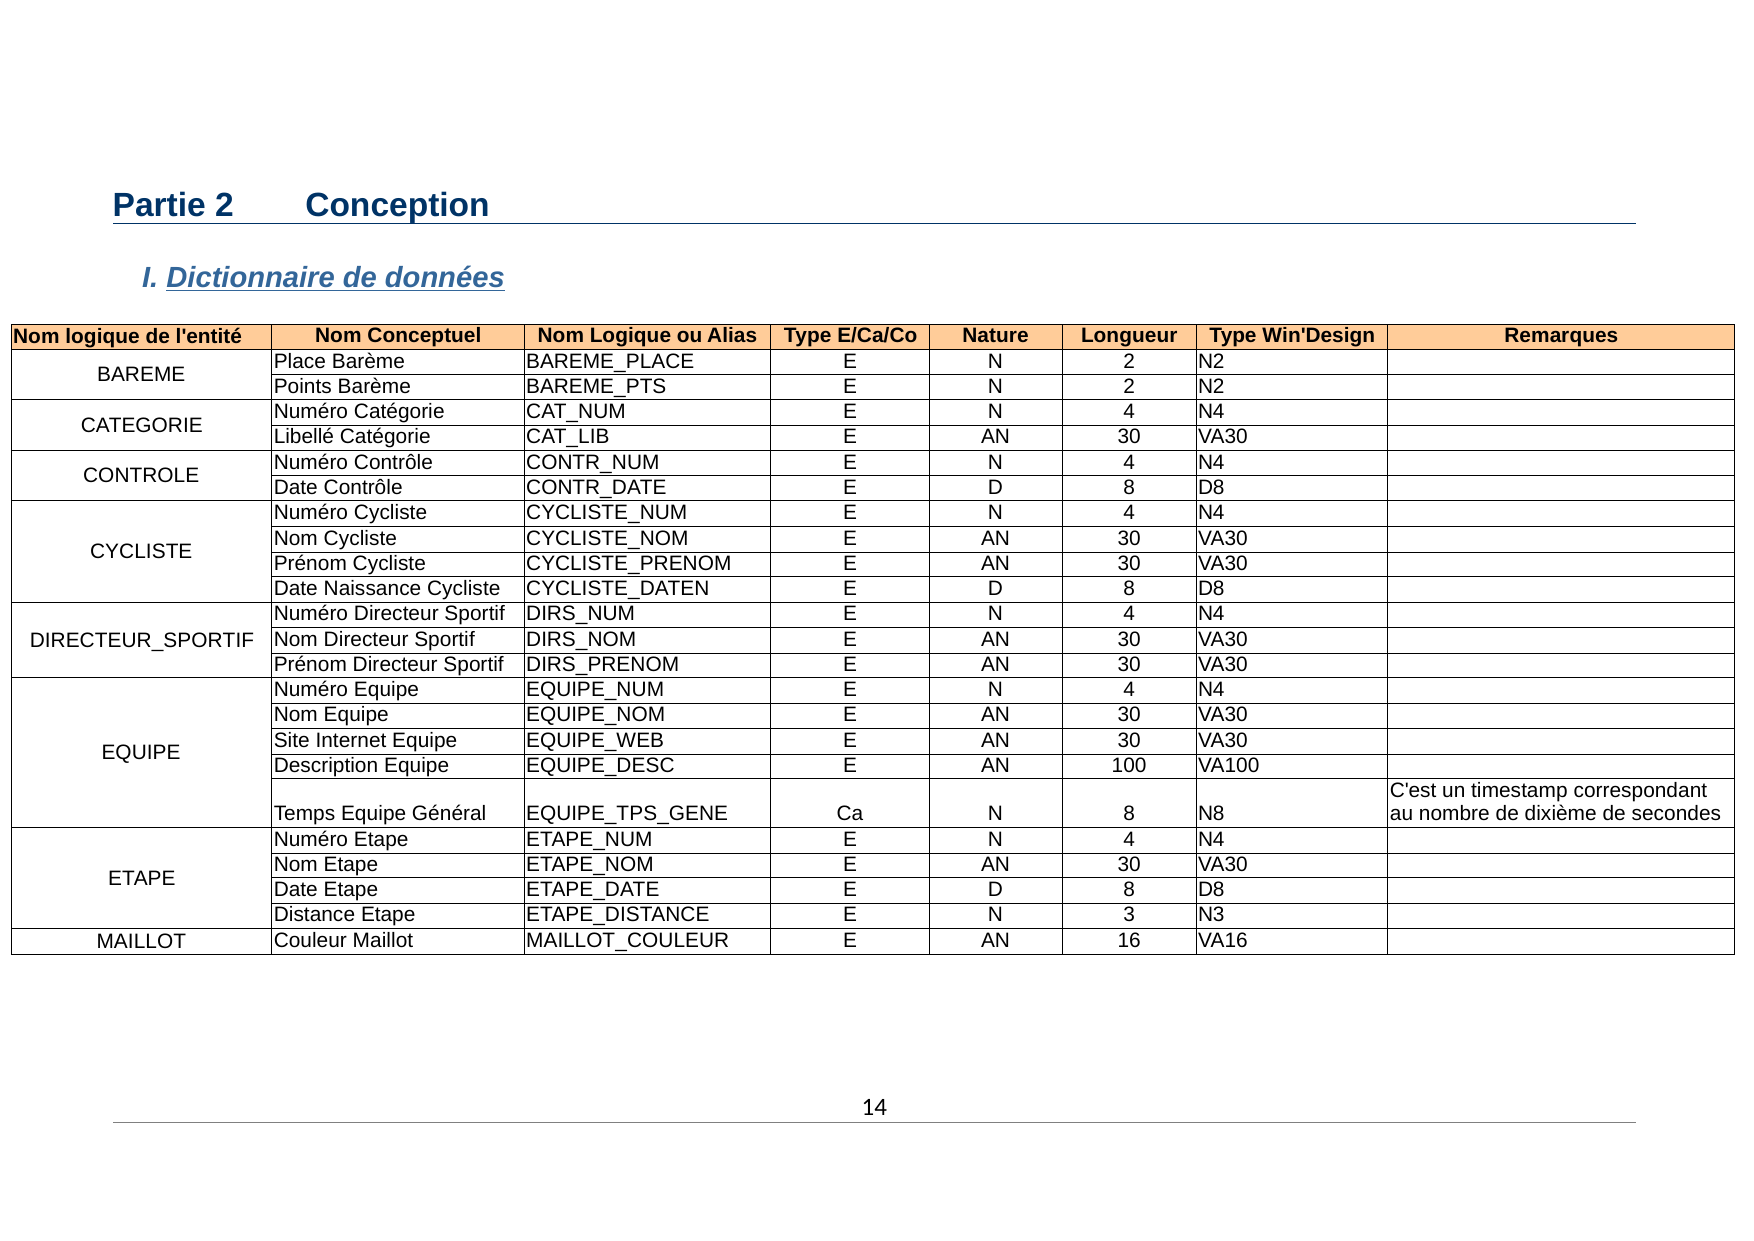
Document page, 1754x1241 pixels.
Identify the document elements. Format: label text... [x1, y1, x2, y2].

subtitle Dictionnaire de données [142, 260, 1636, 294]
subtitle Conception [112, 184, 1636, 223]
